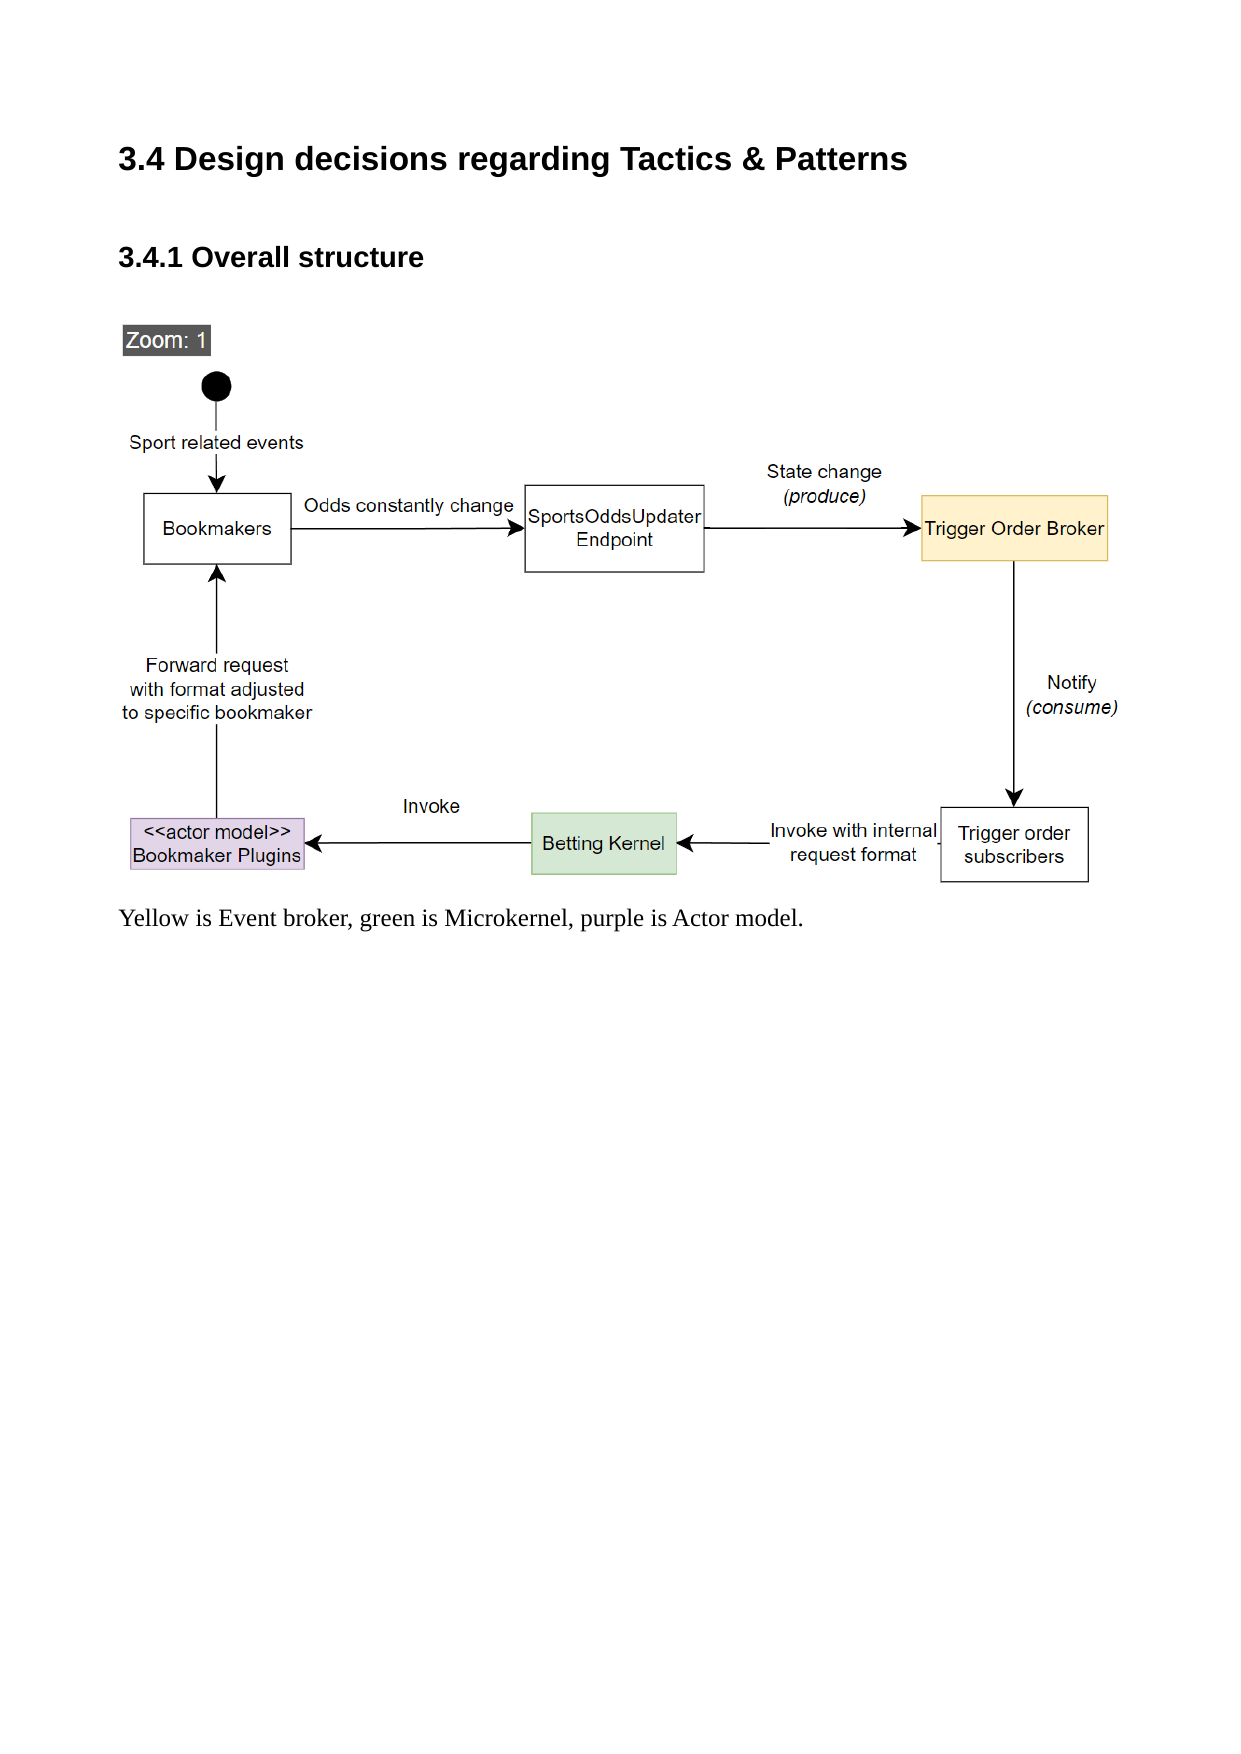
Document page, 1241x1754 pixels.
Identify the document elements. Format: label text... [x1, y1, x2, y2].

subtitle Design decisions regarding Tactics & Patterns [118, 139, 1122, 177]
picture [118, 320, 1123, 884]
subtitle Overall structure [118, 239, 1122, 273]
text Yellow is Event broker, green is Microkernel, purple is Actor model. [118, 903, 1122, 931]
